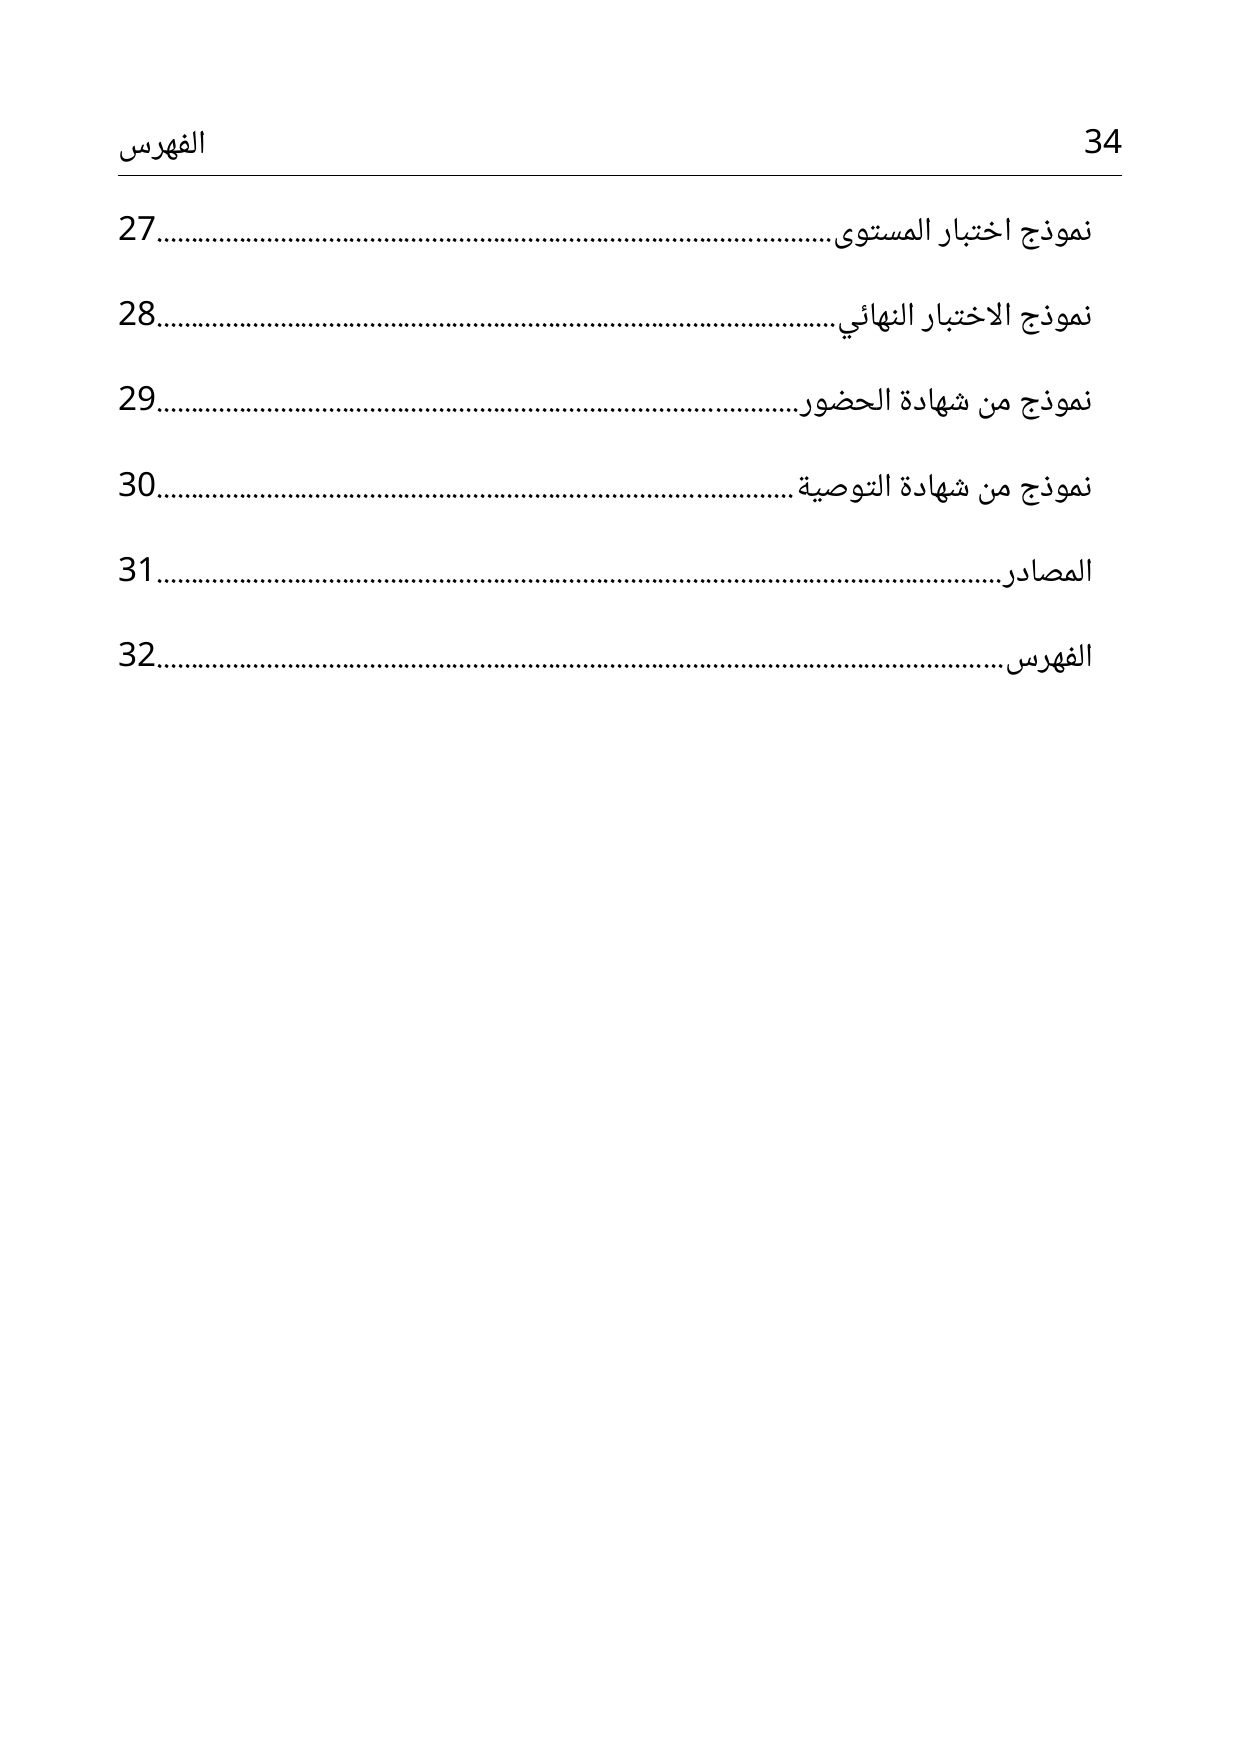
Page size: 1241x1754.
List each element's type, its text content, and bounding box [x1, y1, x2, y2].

text الفهرس 32 [118, 631, 1093, 687]
text نموذج اختبار المستوى 27 [118, 205, 1093, 262]
text نموذج الاختبار النهائي 28 [118, 290, 1093, 347]
text نموذج من شهادة الحضور 29 [118, 375, 1093, 432]
text المصادر 31 [118, 545, 1093, 602]
text نموذج من شهادة التوصية 30 [118, 460, 1093, 517]
